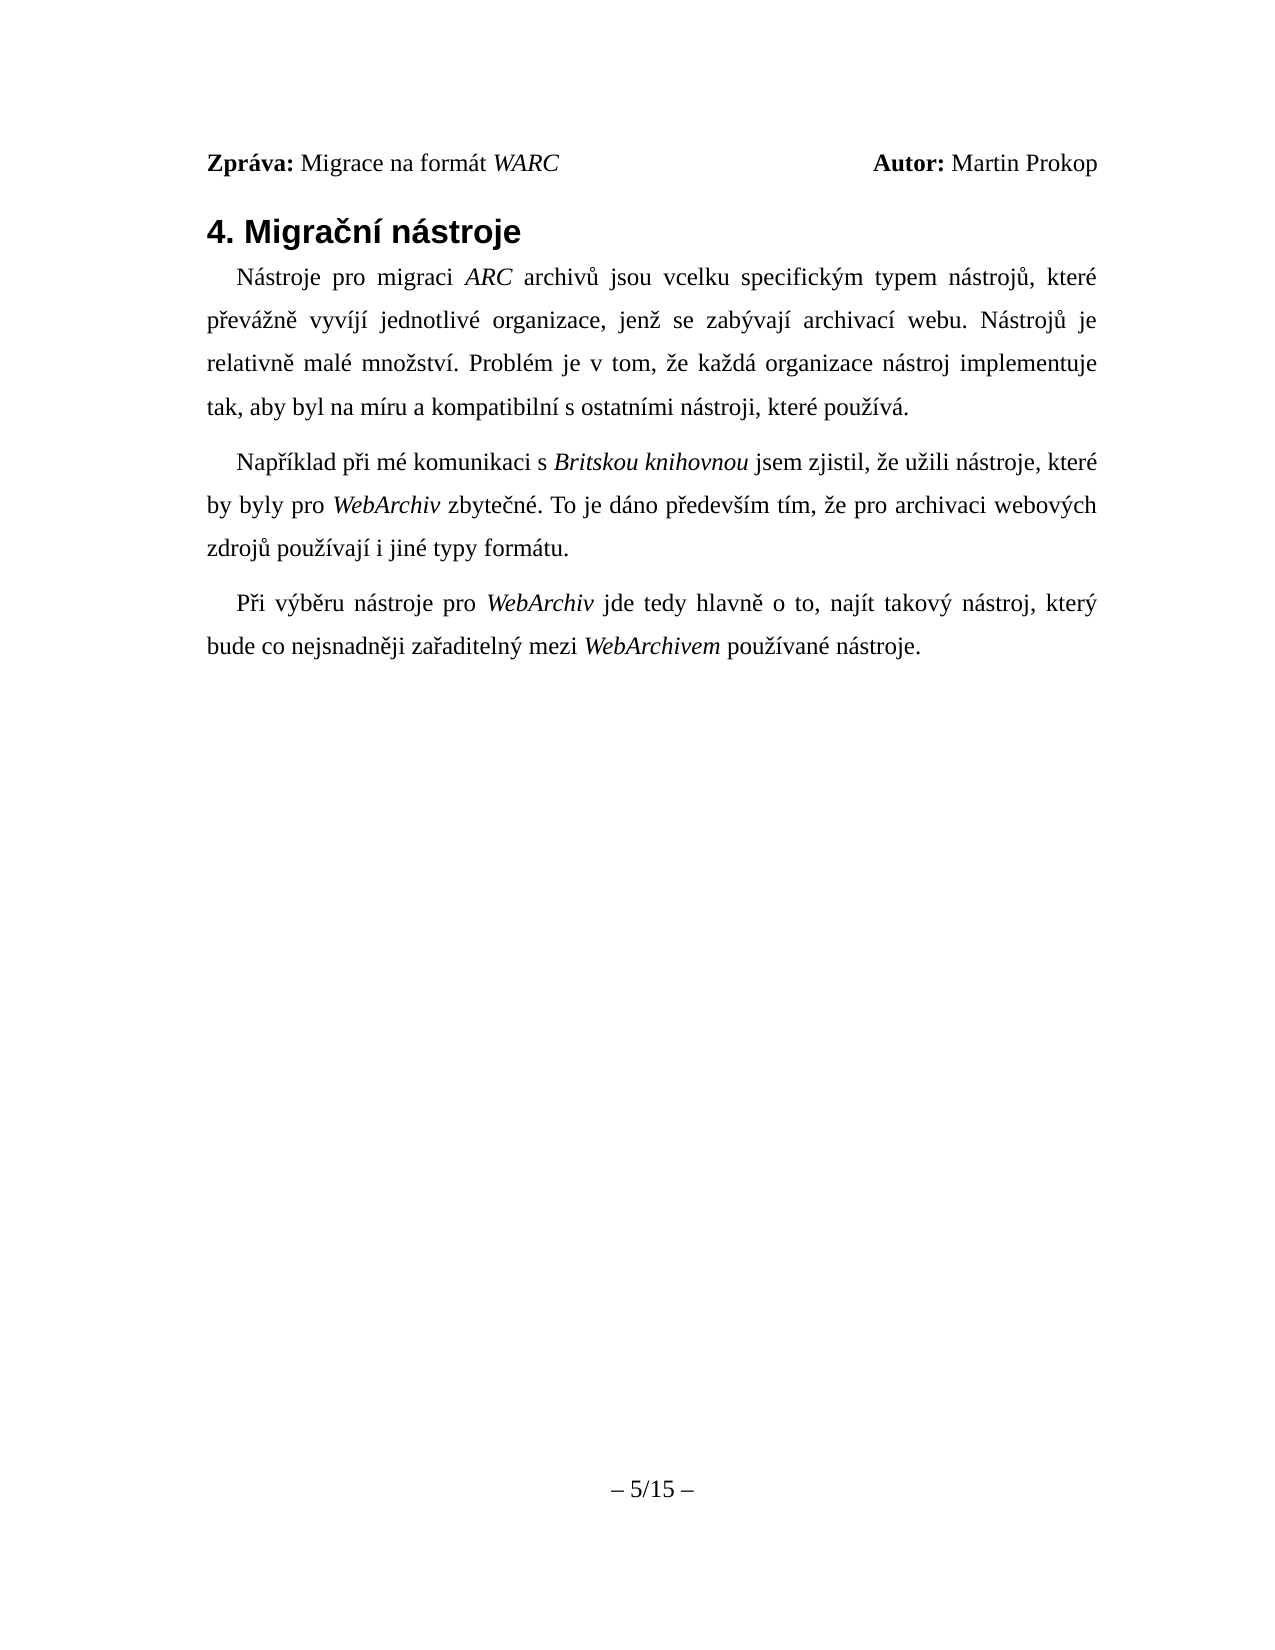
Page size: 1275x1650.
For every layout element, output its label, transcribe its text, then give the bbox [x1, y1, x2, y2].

subtitle 4. Migrační nástroje [207, 212, 1098, 250]
text Nástroje pro migraci ARC archivů jsou vcelku specifickým typem nástrojů, které převážně vyvíjí jednotlivé organizace, jenž se zabývají archivací webu. Nástrojů je relativně malé množství. Problém je v tom, že každá organizace nástroj implementuje tak, aby byl na míru a kompatibilní s ostatními nástroji, které používá. [207, 262, 1098, 420]
text Při výběru nástroje pro WebArchiv jde tedy hlavně o to, najít takový nástroj, který bude co nejsnadněji zařaditelný mezi WebArchivem používané nástroje. [207, 588, 1098, 660]
text Například při mé komunikaci s Britskou knihovnou jsem zjistil, že užili nástroje, které by byly pro WebArchiv zbytečné. To je dáno především tím, že pro archivaci webových zdrojů používají i jiné typy formátu. [207, 447, 1098, 562]
